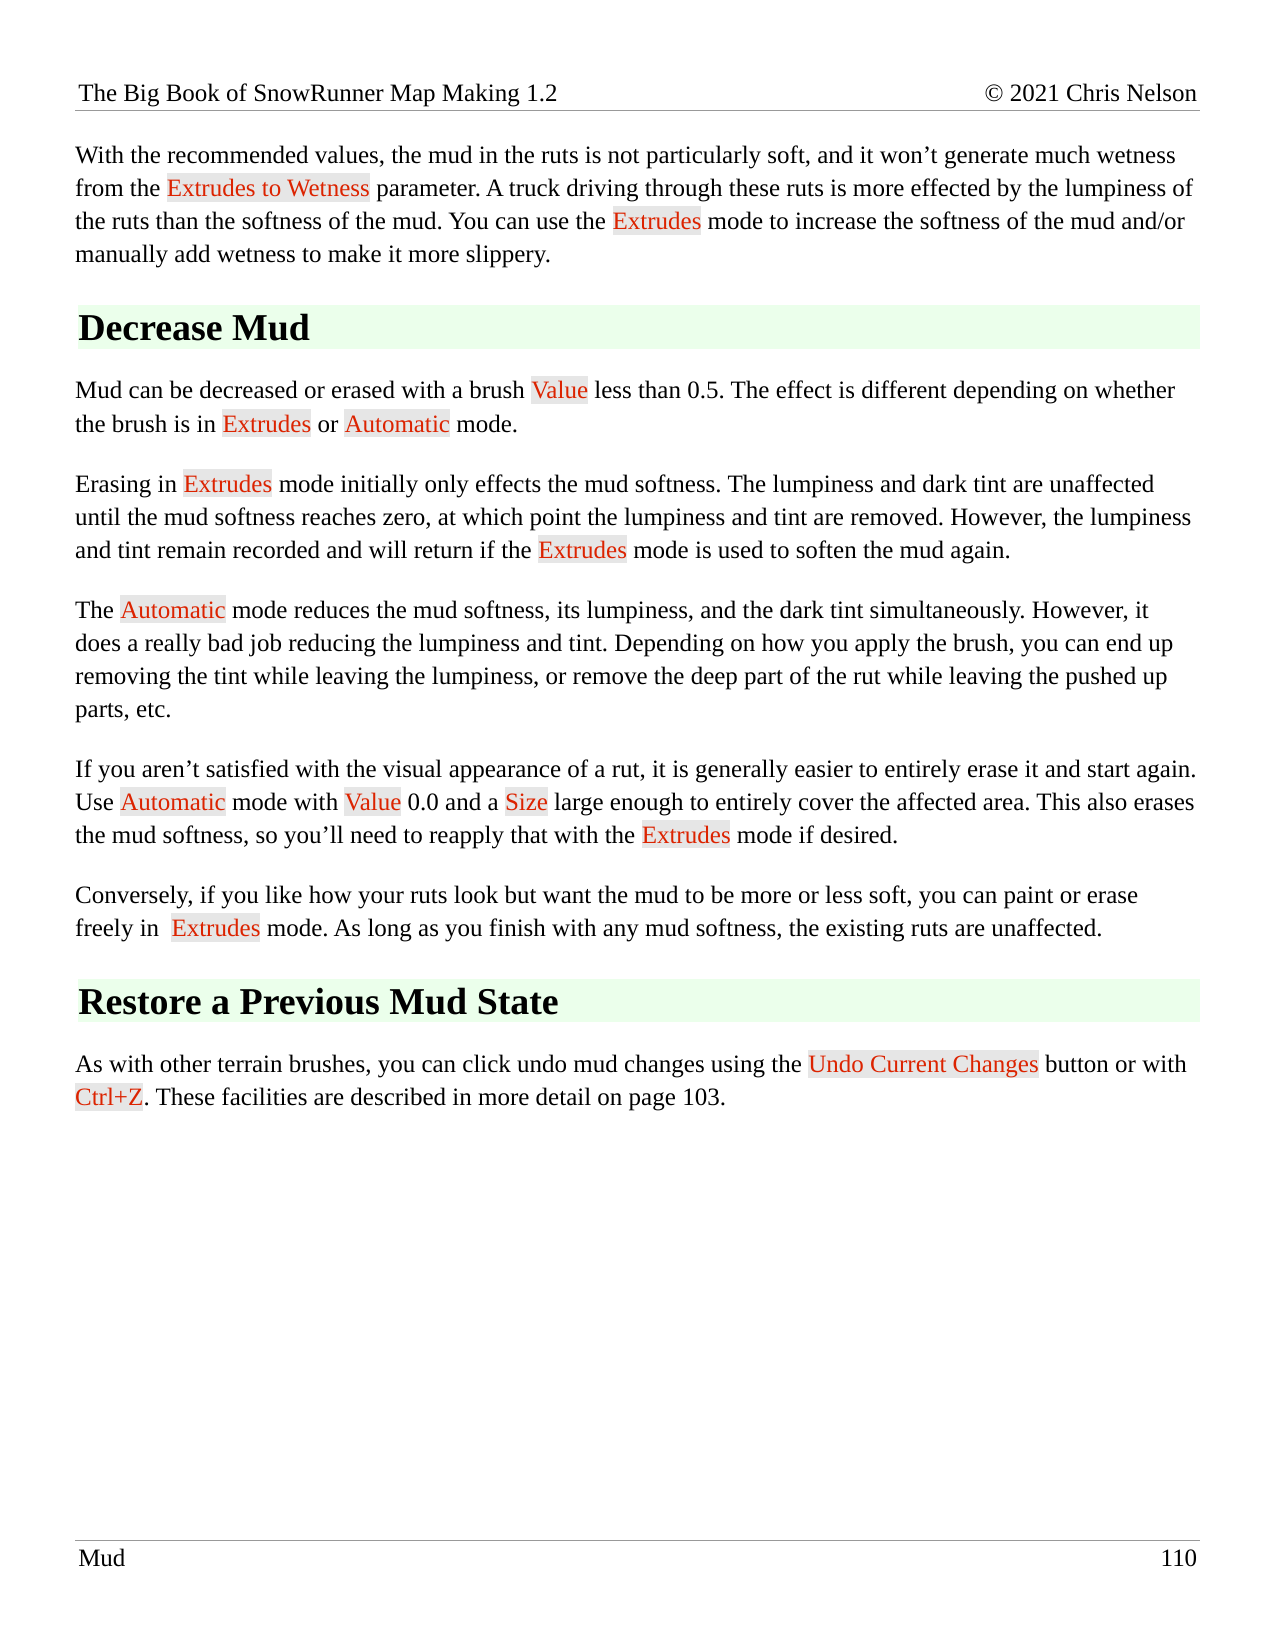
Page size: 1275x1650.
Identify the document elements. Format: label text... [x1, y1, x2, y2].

text As with other terrain brushes, you can click undo mud changes using the Undo Current Changes button or with Ctrl+Z. These facilities are described in more detail on page 103. [75, 1049, 1200, 1111]
text If you aren’t satisfied with the visual appearance of a rut, it is generally easier to entirely erase it and start again. Use Automatic mode with Value 0.0 and a Size large enough to entirely cover the affected area. This also erases the mud softness, so you’ll need to reapply that with the Extrudes mode if desired. [75, 754, 1200, 848]
text Mud can be decreased or erased with a brush Value less than 0.5. The effect is different depending on whether the brush is in Extrudes or Automatic mode. [75, 376, 1200, 437]
subtitle Restore a Previous Mud State [78, 979, 1200, 1022]
text Erasing in Extrudes mode initially only effects the mud softness. The lumpiness and dark tint are unaffected until the mud softness reaches zero, at which point the lumpiness and tint are removed. However, the lumpiness and tint remain recorded and will return if the Extrudes mode is used to soften the mud again. [75, 469, 1200, 563]
subtitle Decrease Mud [78, 305, 1200, 349]
text The Automatic mode reduces the mud softness, its lumpiness, and the dark tint simultaneously. However, it does a really bad job reducing the lumpiness and tint. Depending on how you apply the brush, you can end up removing the tint while leaving the lumpiness, or remove the deep part of the rut while leaving the pushed up parts, etc. [75, 595, 1200, 722]
text Conversely, if you like how your ruts look but want the mud to be more or less soft, you can paint or erase freely in Extrudes mode. As long as you finish with any mud softness, the existing ruts are unaffected. [75, 880, 1200, 942]
text With the recommended values, the mud in the ruts is not particularly soft, and it won’t generate much wetness from the Extrudes to Wetness parameter. A truck driving through these ruts is more effected by the lumpiness of the ruts than the softness of the mud. You can use the Extrudes mode to increase the softness of the mud and/or manually add wetness to make it more slippery. [75, 140, 1200, 268]
